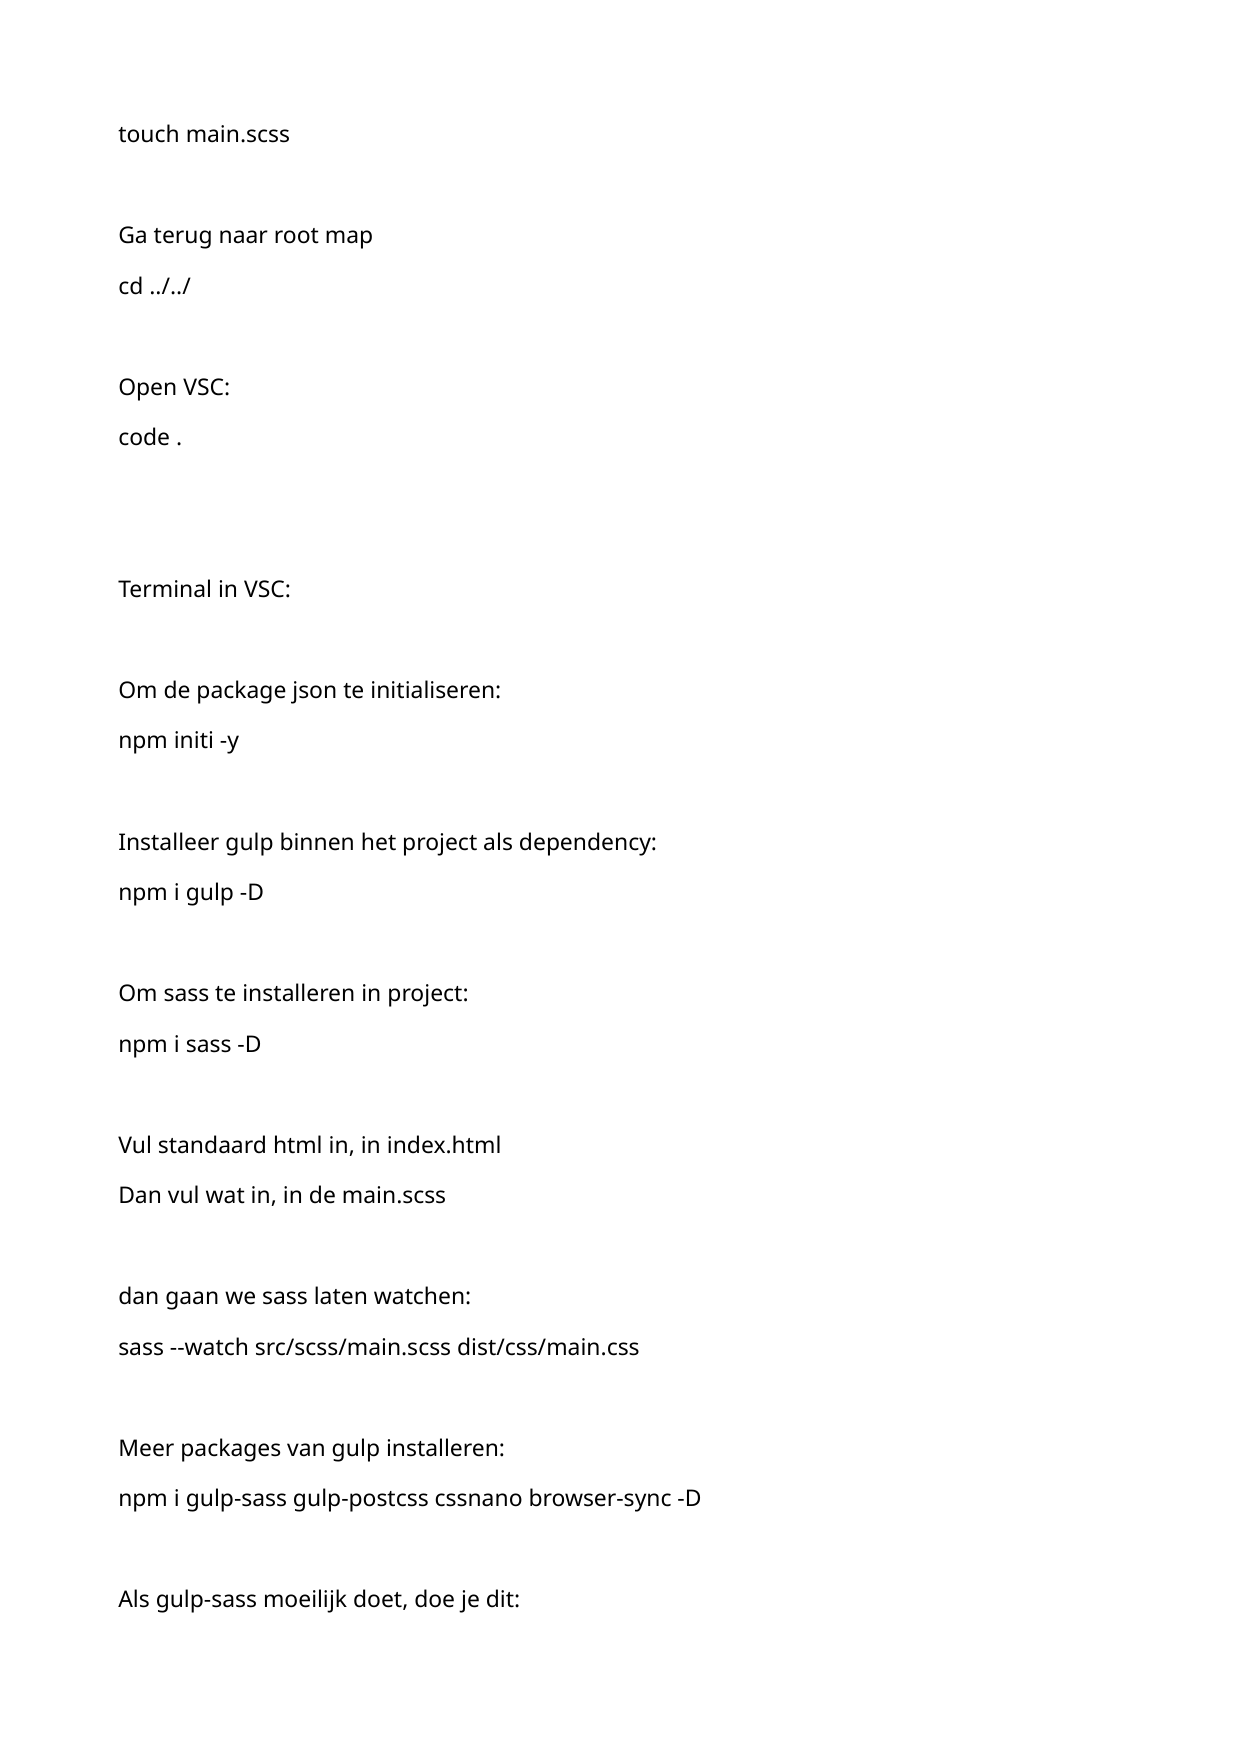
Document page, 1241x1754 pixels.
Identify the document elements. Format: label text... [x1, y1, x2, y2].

text Als gulp-sass moeilijk doet, doe je dit: [118, 1583, 1122, 1614]
text touch main.scss [118, 118, 1122, 149]
text Om de package json te initialiseren: [118, 674, 1122, 705]
text npm i sass -D [118, 1027, 1122, 1059]
text npm i gulp -D [118, 876, 1122, 907]
text Dan vul wat in, in de main.scss [118, 1179, 1122, 1210]
text Vul standaard html in, in index.html [118, 1128, 1122, 1160]
text Installeer gulp binnen het project als dependency: [118, 825, 1122, 857]
text Om sass te installeren in project: [118, 977, 1122, 1008]
text code . [118, 421, 1122, 452]
text cd ../../ [118, 270, 1122, 301]
text Terminal in VSC: [118, 573, 1122, 604]
text Meer packages van gulp installeren: [118, 1432, 1122, 1463]
text npm initi -y [118, 724, 1122, 756]
text sass --watch src/scss/main.scss dist/css/main.css [118, 1331, 1122, 1362]
text Ga terug naar root map [118, 219, 1122, 250]
text dan gaan we sass laten watchen: [118, 1280, 1122, 1311]
text Open VSC: [118, 371, 1122, 402]
text npm i gulp-sass gulp-postcss cssnano browser-sync -D [118, 1482, 1122, 1513]
